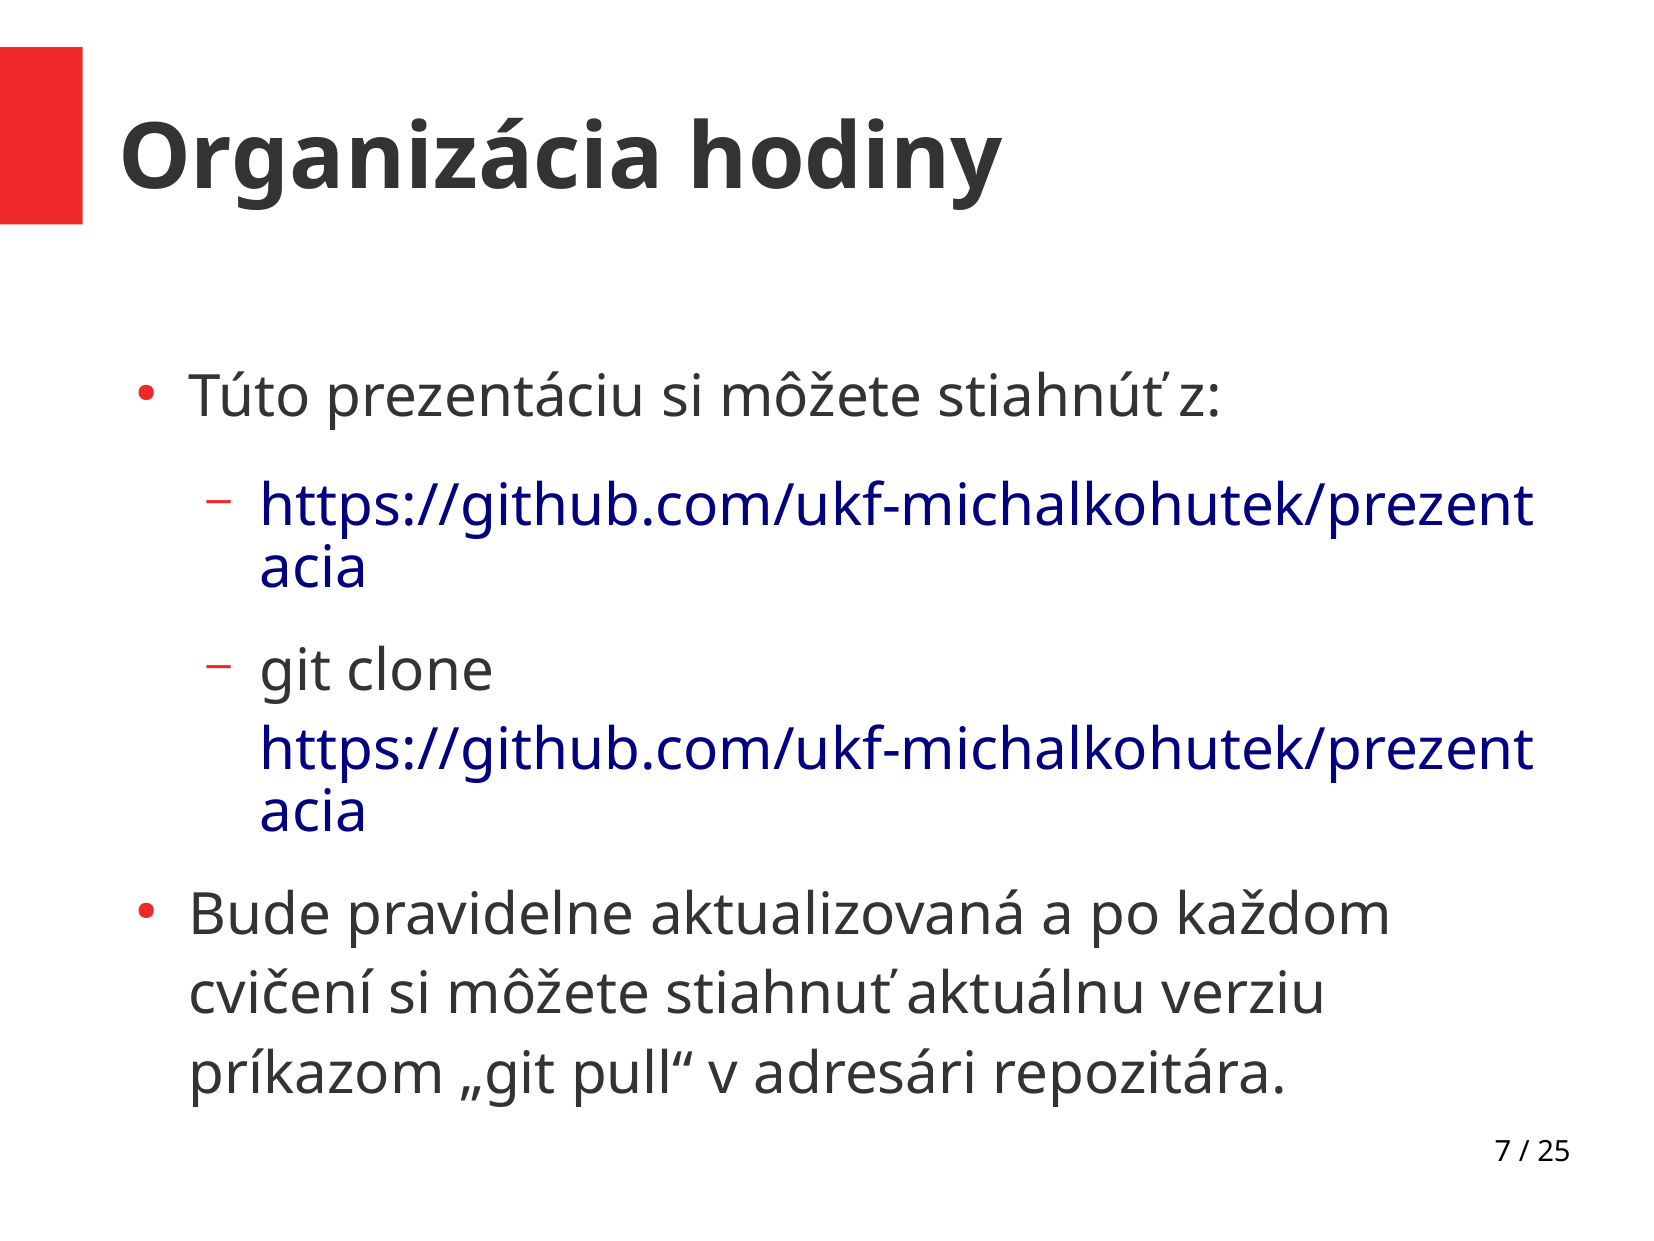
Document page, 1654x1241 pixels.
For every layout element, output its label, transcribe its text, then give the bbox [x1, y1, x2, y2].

list Túto prezentáciu si môžete stiahnúť z: https://github.com/ukf-michalkohutek/prezentacia git clone https://github.com/ukf-michalkohutek/prezentacia Bude pravidelne aktualizovaná a po každom cvičení si môžete stiahnuť aktuálnu verziu príkazom „git pull“ v adresári repozitára. [118, 354, 1536, 1074]
title Organizácia hodiny [118, 49, 1571, 257]
